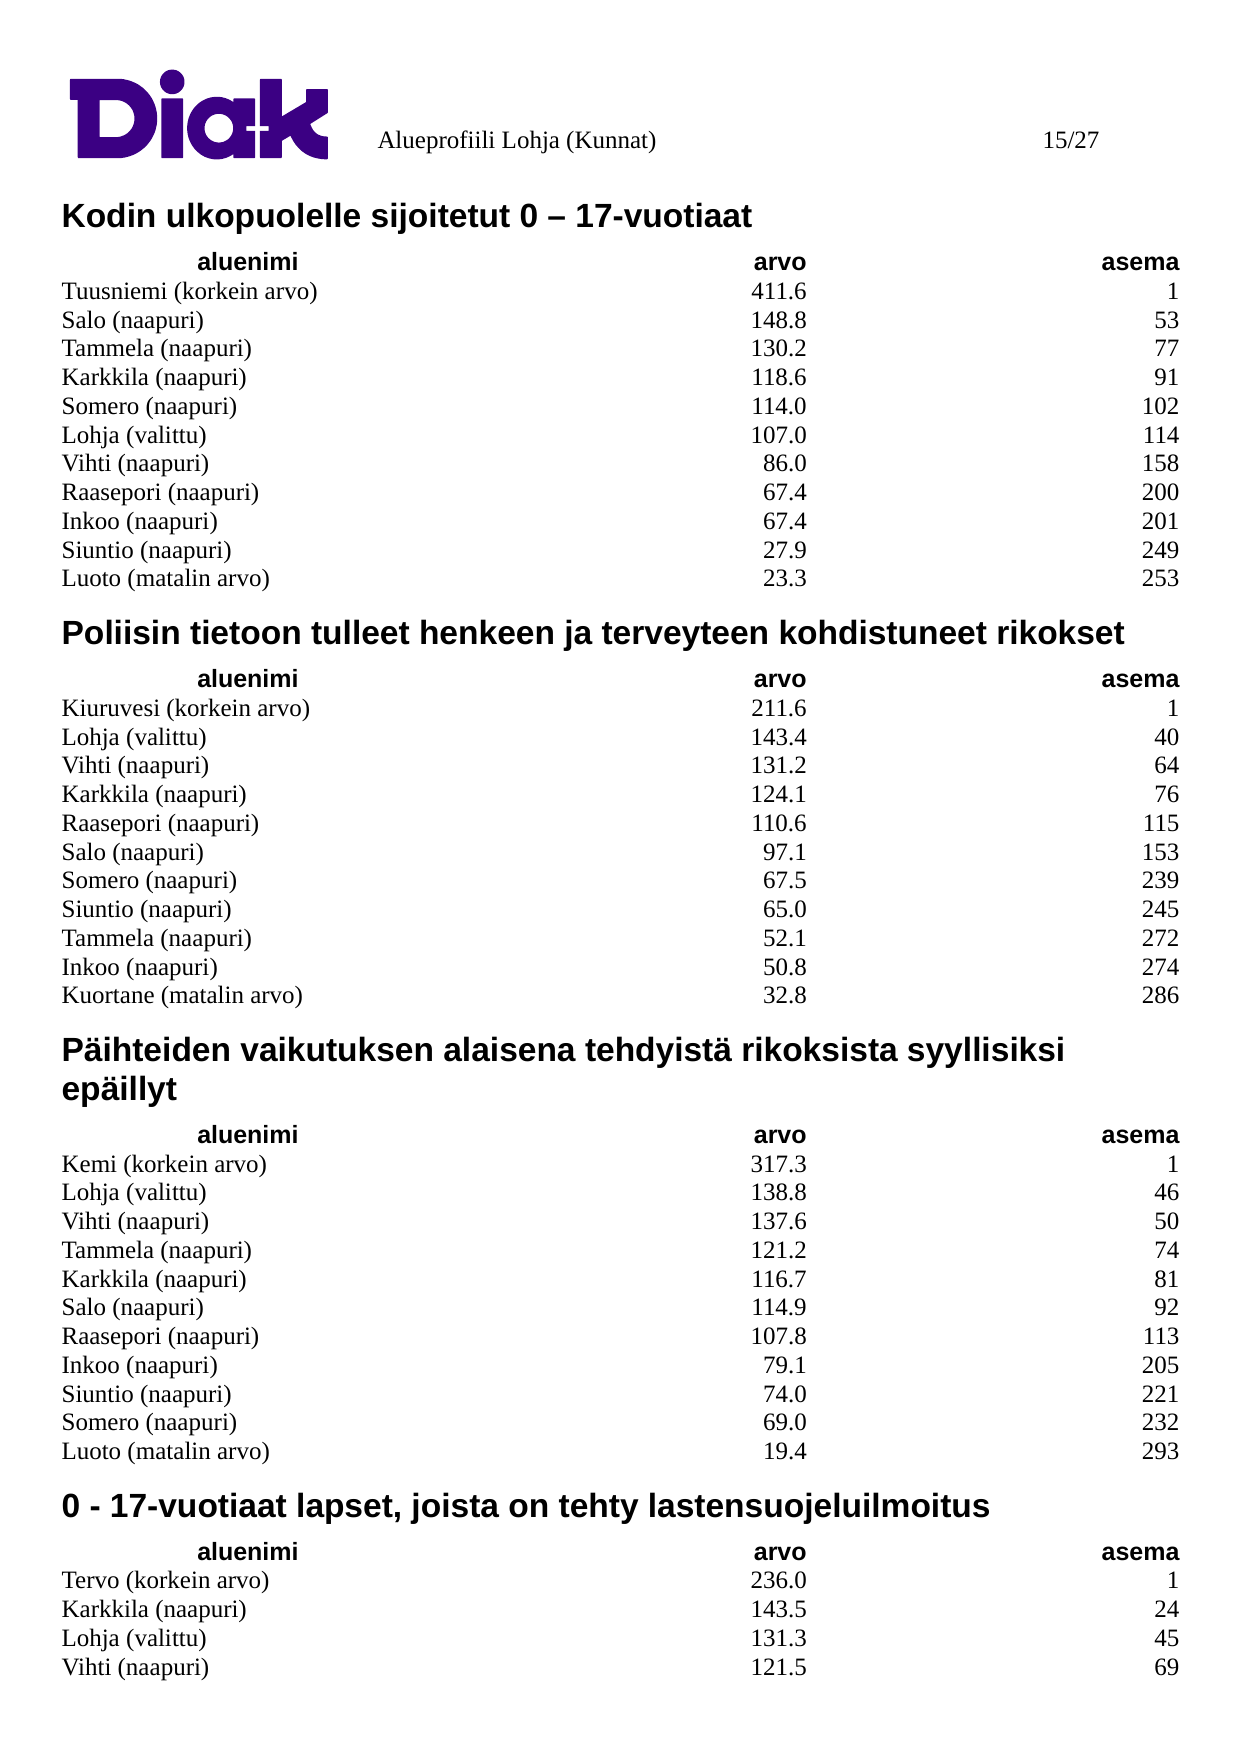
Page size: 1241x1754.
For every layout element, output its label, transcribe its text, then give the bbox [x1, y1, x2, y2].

table_cell 130.2 [434, 334, 806, 362]
table_cell Karkkila (naapuri) [61, 1594, 434, 1623]
table_cell Siuntio (naapuri) [61, 535, 434, 563]
table_cell Raasepori (naapuri) [61, 1321, 434, 1350]
table_cell Lohja (valittu) [61, 1178, 434, 1206]
table_cell Salo (naapuri) [61, 837, 434, 866]
table_cell 64 [806, 751, 1179, 779]
table_header arvo [434, 1537, 806, 1566]
table_cell Karkkila (naapuri) [61, 1264, 434, 1292]
table_cell 113 [806, 1321, 1179, 1350]
table_cell Kemi (korkein arvo) [61, 1149, 434, 1177]
table_cell 92 [806, 1293, 1179, 1321]
table_cell Vihti (naapuri) [61, 449, 434, 477]
table_cell 97.1 [434, 837, 806, 866]
table_cell 79.1 [434, 1350, 806, 1379]
table_cell 67.4 [434, 477, 806, 506]
table_cell 24 [806, 1594, 1179, 1623]
table_cell 1 [806, 276, 1179, 305]
table_cell 91 [806, 362, 1179, 391]
table_cell 1 [806, 693, 1179, 722]
table_cell 46 [806, 1178, 1179, 1206]
table_cell 67.4 [434, 506, 806, 535]
table_header asema [806, 1120, 1179, 1149]
table_header aluenimi [61, 1537, 434, 1566]
table_cell Inkoo (naapuri) [61, 1350, 434, 1379]
table_cell 158 [806, 449, 1179, 477]
table_cell 50.8 [434, 952, 806, 981]
table_cell Inkoo (naapuri) [61, 506, 434, 535]
table_cell Karkkila (naapuri) [61, 779, 434, 808]
table_cell 411.6 [434, 276, 806, 305]
table_cell 211.6 [434, 693, 806, 722]
table_cell 249 [806, 535, 1179, 563]
table_cell 50 [806, 1206, 1179, 1235]
table_cell Somero (naapuri) [61, 391, 434, 420]
table_cell Luoto (matalin arvo) [61, 564, 434, 592]
table_cell 239 [806, 866, 1179, 894]
table_cell 69 [806, 1652, 1179, 1681]
table_cell 138.8 [434, 1178, 806, 1206]
table_cell 143.4 [434, 722, 806, 751]
table_cell Tammela (naapuri) [61, 1235, 434, 1264]
table_cell 124.1 [434, 779, 806, 808]
table_cell Inkoo (naapuri) [61, 952, 434, 981]
table_cell Karkkila (naapuri) [61, 362, 434, 391]
subtitle Poliisin tietoon tulleet henkeen ja terveyteen kohdistuneet rikokset [61, 613, 1179, 652]
subtitle Kodin ulkopuolelle sijoitetut 0 – 17-vuotiaat [61, 196, 1179, 235]
table_cell Lohja (valittu) [61, 420, 434, 448]
table_cell 69.0 [434, 1408, 806, 1436]
table_header arvo [434, 664, 806, 693]
table_header aluenimi [61, 1120, 434, 1149]
table_header asema [806, 1537, 1179, 1566]
table_cell 121.5 [434, 1652, 806, 1681]
table_cell 286 [806, 981, 1179, 1009]
table_header aluenimi [61, 247, 434, 276]
table_cell 115 [806, 808, 1179, 837]
table_cell Kuortane (matalin arvo) [61, 981, 434, 1009]
table_cell 131.3 [434, 1623, 806, 1652]
table_cell 114.9 [434, 1293, 806, 1321]
table_cell 137.6 [434, 1206, 806, 1235]
table_cell 67.5 [434, 866, 806, 894]
table_cell 232 [806, 1408, 1179, 1436]
table_cell 205 [806, 1350, 1179, 1379]
table_cell 74 [806, 1235, 1179, 1264]
table_cell Siuntio (naapuri) [61, 894, 434, 923]
table_cell 153 [806, 837, 1179, 866]
table_cell 27.9 [434, 535, 806, 563]
table_cell 32.8 [434, 981, 806, 1009]
table_header asema [806, 664, 1179, 693]
table_cell Raasepori (naapuri) [61, 808, 434, 837]
table_cell Luoto (matalin arvo) [61, 1436, 434, 1465]
table_cell 1 [806, 1149, 1179, 1177]
table_cell Tervo (korkein arvo) [61, 1566, 434, 1594]
table_cell 236.0 [434, 1566, 806, 1594]
table_cell 77 [806, 334, 1179, 362]
table_cell Lohja (valittu) [61, 1623, 434, 1652]
table_cell 200 [806, 477, 1179, 506]
table_header aluenimi [61, 664, 434, 693]
table_cell 86.0 [434, 449, 806, 477]
table_cell 274 [806, 952, 1179, 981]
table_cell 1 [806, 1566, 1179, 1594]
table_cell Vihti (naapuri) [61, 1206, 434, 1235]
table_header asema [806, 247, 1179, 276]
table_cell 52.1 [434, 923, 806, 952]
table_cell 65.0 [434, 894, 806, 923]
table_cell 114.0 [434, 391, 806, 420]
table_cell 121.2 [434, 1235, 806, 1264]
table_cell Tammela (naapuri) [61, 334, 434, 362]
table_cell Lohja (valittu) [61, 722, 434, 751]
table_cell 116.7 [434, 1264, 806, 1292]
table_cell 53 [806, 305, 1179, 333]
table_cell Vihti (naapuri) [61, 751, 434, 779]
table_cell 19.4 [434, 1436, 806, 1465]
table_header arvo [434, 247, 806, 276]
table_cell 118.6 [434, 362, 806, 391]
table_cell 143.5 [434, 1594, 806, 1623]
table_cell 317.3 [434, 1149, 806, 1177]
table_cell 272 [806, 923, 1179, 952]
table_cell 253 [806, 564, 1179, 592]
table_cell Kiuruvesi (korkein arvo) [61, 693, 434, 722]
table_cell Somero (naapuri) [61, 866, 434, 894]
table_cell 76 [806, 779, 1179, 808]
table_cell Raasepori (naapuri) [61, 477, 434, 506]
table_cell Vihti (naapuri) [61, 1652, 434, 1681]
table_cell Salo (naapuri) [61, 305, 434, 333]
table_cell 221 [806, 1379, 1179, 1407]
table_cell 148.8 [434, 305, 806, 333]
table_cell Tammela (naapuri) [61, 923, 434, 952]
table_cell 45 [806, 1623, 1179, 1652]
table_cell 131.2 [434, 751, 806, 779]
table_cell 201 [806, 506, 1179, 535]
table_cell 110.6 [434, 808, 806, 837]
table_cell 74.0 [434, 1379, 806, 1407]
table_cell 40 [806, 722, 1179, 751]
table_cell 107.0 [434, 420, 806, 448]
table_cell 114 [806, 420, 1179, 448]
table_header arvo [434, 1120, 806, 1149]
table_cell Siuntio (naapuri) [61, 1379, 434, 1407]
table_cell Salo (naapuri) [61, 1293, 434, 1321]
table_cell 293 [806, 1436, 1179, 1465]
table_cell 245 [806, 894, 1179, 923]
table_cell 102 [806, 391, 1179, 420]
table_cell Tuusniemi (korkein arvo) [61, 276, 434, 305]
subtitle Päihteiden vaikutuksen alaisena tehdyistä rikoksista syyllisiksi epäillyt [61, 1030, 1179, 1107]
table_cell 81 [806, 1264, 1179, 1292]
table_cell Somero (naapuri) [61, 1408, 434, 1436]
subtitle 0 - 17-vuotiaat lapset, joista on tehty lastensuojeluilmoitus [61, 1486, 1179, 1524]
table_cell 107.8 [434, 1321, 806, 1350]
table_cell 23.3 [434, 564, 806, 592]
